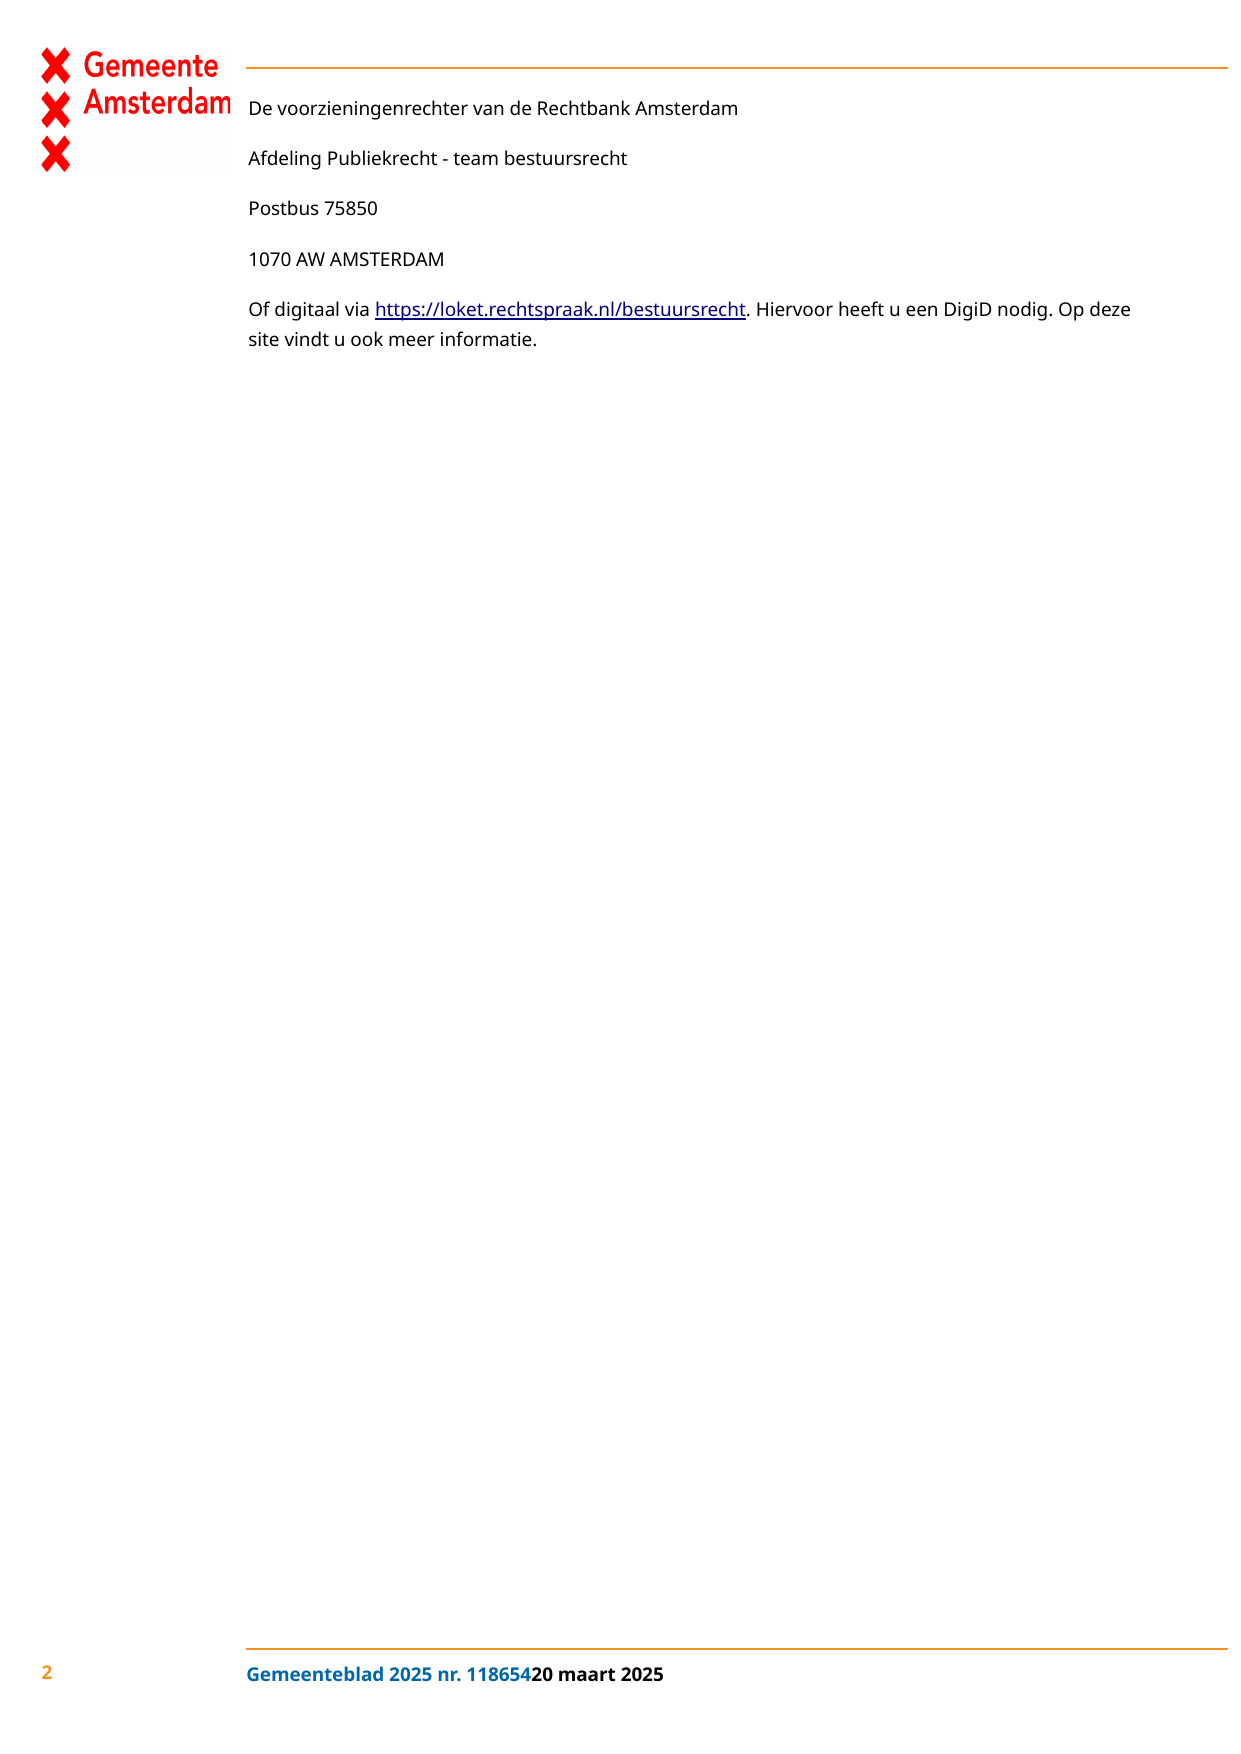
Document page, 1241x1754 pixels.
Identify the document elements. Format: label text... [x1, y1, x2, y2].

text Afdeling Publiekrecht - team bestuursrecht [248, 145, 1152, 171]
text De voorzieningenrechter van de Rechtbank Amsterdam [248, 95, 1152, 121]
text Postbus 75850 [248, 196, 1152, 221]
text Of digitaal via https://loket.rechtspraak.nl/bestuursrecht. Hiervoor heeft u een DigiD nodig. Op deze site vindt u ook meer informatie. [248, 296, 1152, 352]
text 1070 AW AMSTERDAM [248, 246, 1152, 272]
picture [41, 47, 231, 172]
